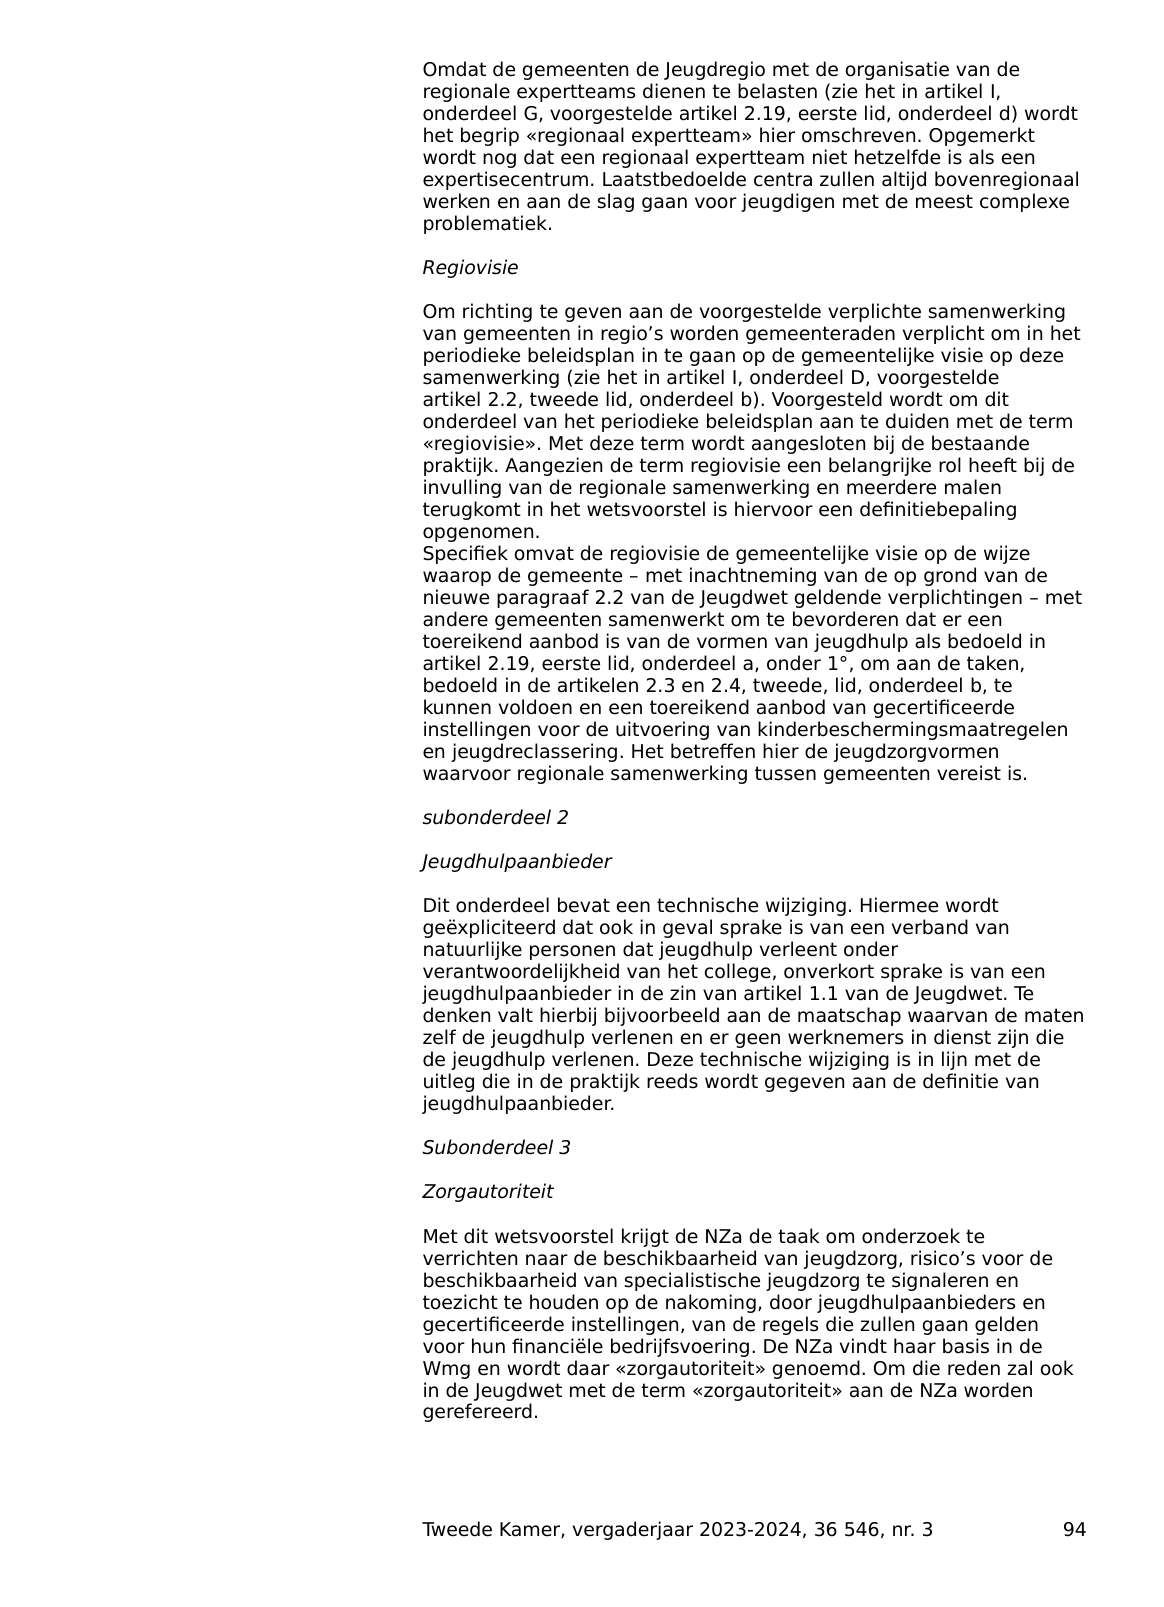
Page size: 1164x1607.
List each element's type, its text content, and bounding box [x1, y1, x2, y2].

subtitle Zorgautoriteit [422, 1181, 1087, 1203]
text Omdat de gemeenten de Jeugdregio met de organisatie van de regionale expertteams dienen te belasten (zie het in artikel I, onderdeel G, voorgestelde artikel 2.19, eerste lid, onderdeel d) wordt het begrip «regionaal expertteam» hier omschreven. Opgemerkt wordt nog dat een regionaal expertteam niet hetzelfde is als een expertisecentrum. Laatstbedoelde centra zullen altijd bovenregionaal werken en aan de slag gaan voor jeugdigen met de meest complexe problematiek. [422, 59, 1087, 235]
subtitle Jeugdhulpaanbieder [422, 851, 1087, 873]
subtitle Subonderdeel 3 [422, 1137, 1087, 1159]
text Specifiek omvat de regiovisie de gemeentelijke visie op de wijze waarop de gemeente – met inachtneming van de op grond van de nieuwe paragraaf 2.2 van de Jeugdwet geldende verplichtingen – met andere gemeenten samenwerkt om te bevorderen dat er een toereikend aanbod is van de vormen van jeugdhulp als bedoeld in artikel 2.19, eerste lid, onderdeel a, onder 1°, om aan de taken, bedoeld in de artikelen 2.3 en 2.4, tweede, lid, onderdeel b, te kunnen voldoen en een toereikend aanbod van gecertificeerde instellingen voor de uitvoering van kinderbeschermingsmaatregelen en jeugdreclassering. Het betreffen hier de jeugdzorgvormen waarvoor regionale samenwerking tussen gemeenten vereist is. [422, 543, 1087, 785]
text Dit onderdeel bevat een technische wijziging. Hiermee wordt geëxpliciteerd dat ook in geval sprake is van een verband van natuurlijke personen dat jeugdhulp verleent onder verantwoordelijkheid van het college, onverkort sprake is van een jeugdhulpaanbieder in de zin van artikel 1.1 van de Jeugdwet. Te denken valt hierbij bijvoorbeeld aan de maatschap waarvan de maten zelf de jeugdhulp verlenen en er geen werknemers in dienst zijn die de jeugdhulp verlenen. Deze technische wijziging is in lijn met de uitleg die in de praktijk reeds wordt gegeven aan de definitie van jeugdhulpaanbieder. [422, 895, 1087, 1115]
subtitle subonderdeel 2 [422, 807, 1087, 829]
text Om richting te geven aan de voorgestelde verplichte samenwerking van gemeenten in regio’s worden gemeenteraden verplicht om in het periodieke beleidsplan in te gaan op de gemeentelijke visie op deze samenwerking (zie het in artikel I, onderdeel D, voorgestelde artikel 2.2, tweede lid, onderdeel b). Voorgesteld wordt om dit onderdeel van het periodieke beleidsplan aan te duiden met de term «regiovisie». Met deze term wordt aangesloten bij de bestaande praktijk. Aangezien de term regiovisie een belangrijke rol heeft bij de invulling van de regionale samenwerking en meerdere malen terugkomt in het wetsvoorstel is hiervoor een definitiebepaling opgenomen. [422, 301, 1087, 543]
text Met dit wetsvoorstel krijgt de NZa de taak om onderzoek te verrichten naar de beschikbaarheid van jeugdzorg, risico’s voor de beschikbaarheid van specialistische jeugdzorg te signaleren en toezicht te houden op de nakoming, door jeugdhulpaanbieders en gecertificeerde instellingen, van de regels die zullen gaan gelden voor hun financiële bedrijfsvoering. De NZa vindt haar basis in de Wmg en wordt daar «zorgautoriteit» genoemd. Om die reden zal ook in de Jeugdwet met de term «zorgautoriteit» aan de NZa worden gerefereerd. [422, 1226, 1087, 1423]
subtitle Regiovisie [422, 257, 1087, 279]
